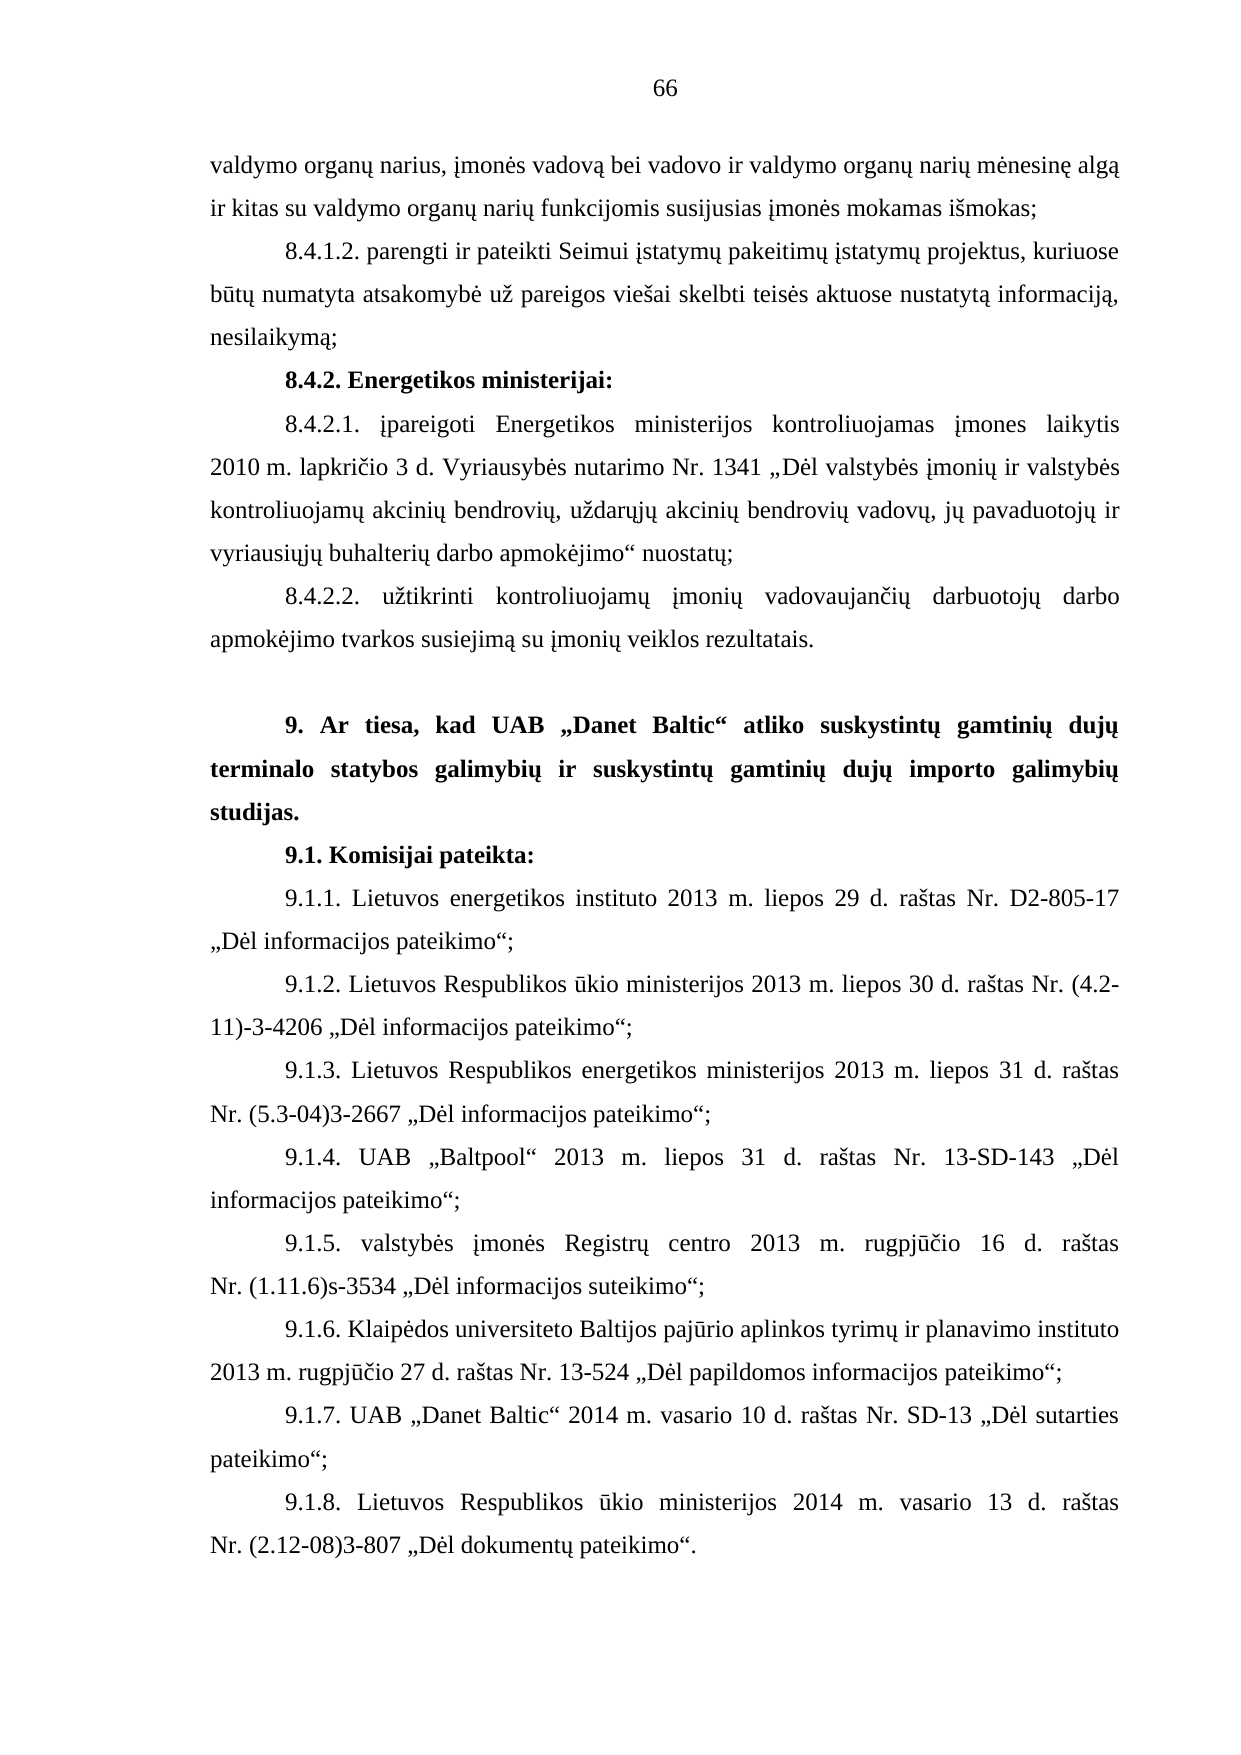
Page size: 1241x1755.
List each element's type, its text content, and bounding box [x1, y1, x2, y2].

text 9.1.1. Lietuvos energetikos instituto 2013 m. liepos 29 d. raštas Nr. D2-805-17 „Dėl informacijos pateikimo“; [210, 883, 1120, 955]
text 9.1.2. Lietuvos Respublikos ūkio ministerijos 2013 m. liepos 30 d. raštas Nr. (4.2-11)-3-4206 „Dėl informacijos pateikimo“; [210, 969, 1120, 1041]
text 9.1.6. Klaipėdos universiteto Baltijos pajūrio aplinkos tyrimų ir planavimo instituto 2013 m. rugpjūčio 27 d. raštas Nr. 13-524 „Dėl papildomos informacijos pateikimo“; [210, 1314, 1120, 1386]
text 9.1.7. UAB „Danet Baltic“ 2014 m. vasario 10 d. raštas Nr. SD-13 „Dėl sutarties pateikimo“; [210, 1401, 1120, 1472]
text 8.4.2.2. užtikrinti kontroliuojamų įmonių vadovaujančių darbuotojų darbo apmokėjimo tvarkos susiejimą su įmonių veiklos rezultatais. [210, 581, 1120, 653]
text 9.1.8. Lietuvos Respublikos ūkio ministerijos 2014 m. vasario 13 d. raštas Nr. (2.12-08)3-807 „Dėl dokumentų pateikimo“. [210, 1487, 1120, 1559]
text 8.4.2.1. įpareigoti Energetikos ministerijos kontroliuojamas įmones laikytis 2010 m. lapkričio 3 d. Vyriausybės nutarimo Nr. 1341 „Dėl valstybės įmonių ir valstybės kontroliuojamų akcinių bendrovių, uždarųjų akcinių bendrovių vadovų, jų pavaduotojų ir vyriausiųjų buhalterių darbo apmokėjimo“ nuostatų; [210, 409, 1120, 567]
text 9.1. Komisijai pateikta: [210, 840, 1120, 869]
text 9.1.5. valstybės įmonės Registrų centro 2013 m. rugpjūčio 16 d. raštas Nr. (1.11.6)s-3534 „Dėl informacijos suteikimo“; [210, 1228, 1120, 1300]
text 8.4.2. Energetikos ministerijai: [210, 366, 1120, 394]
text 9. Ar tiesa, kad UAB „Danet Baltic“ atliko suskystintų gamtinių dujų terminalo statybos galimybių ir suskystintų gamtinių dujų importo galimybių studijas. [210, 711, 1120, 826]
text valdymo organų narius, įmonės vadovą bei vadovo ir valdymo organų narių mėnesinę algą ir kitas su valdymo organų narių funkcijomis susijusias įmonės mokamas išmokas; [210, 150, 1120, 222]
text 9.1.3. Lietuvos Respublikos energetikos ministerijos 2013 m. liepos 31 d. raštas Nr. (5.3-04)3-2667 „Dėl informacijos pateikimo“; [210, 1056, 1120, 1127]
text 9.1.4. UAB „Baltpool“ 2013 m. liepos 31 d. raštas Nr. 13-SD-143 „Dėl informacijos pateikimo“; [210, 1142, 1120, 1214]
text 8.4.1.2. parengti ir pateikti Seimui įstatymų pakeitimų įstatymų projektus, kuriuose būtų numatyta atsakomybė už pareigos viešai skelbti teisės aktuose nustatytą informaciją, nesilaikymą; [210, 236, 1120, 351]
